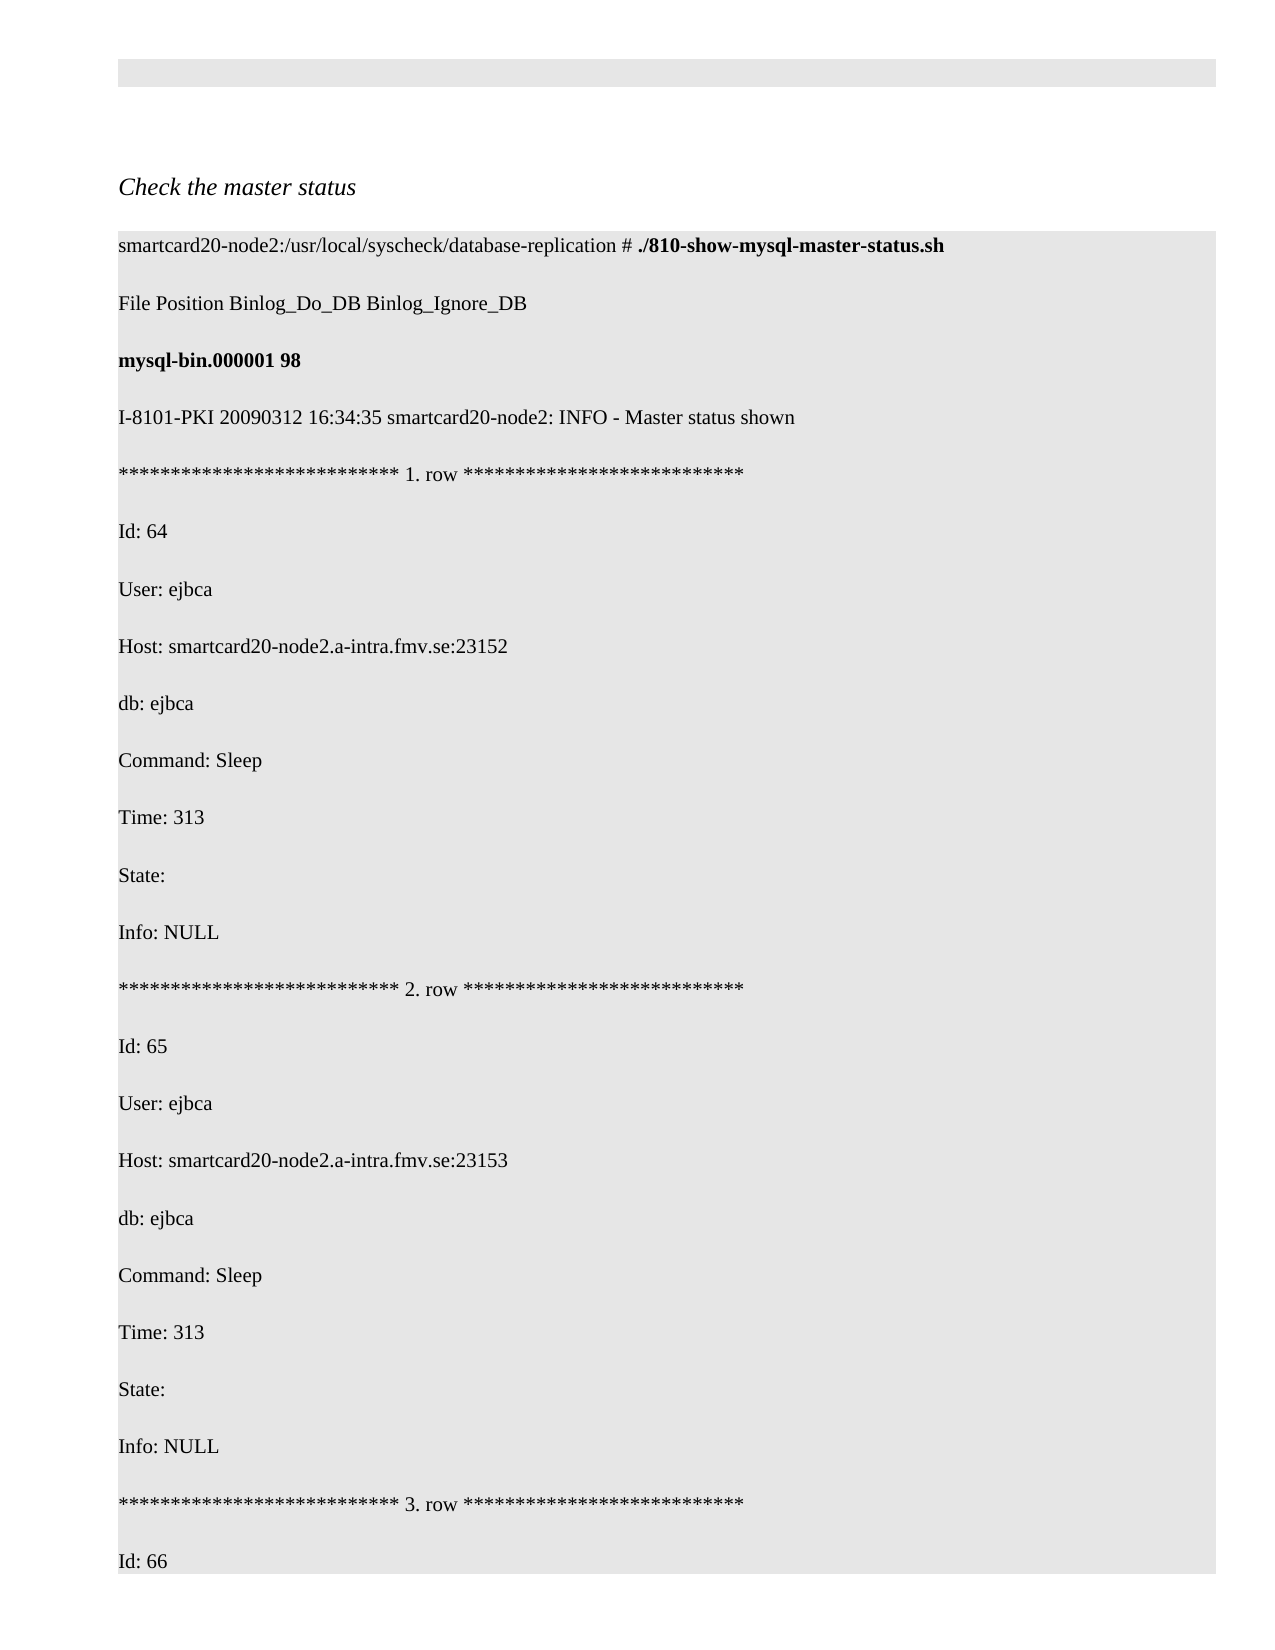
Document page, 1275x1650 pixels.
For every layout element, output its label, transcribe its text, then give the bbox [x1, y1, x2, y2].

text Host: smartcard20-node2.a-intra.fmv.se:23153 [118, 1146, 1216, 1173]
text State: [118, 860, 1216, 887]
text Command: Sleep [118, 745, 1216, 773]
text Id: 66 [118, 1546, 1216, 1574]
text Command: Sleep [118, 1260, 1216, 1288]
text File Position Binlog_Do_DB Binlog_Ignore_DB [118, 288, 1216, 316]
text db: ejbca [118, 688, 1216, 716]
text Id: 65 [118, 1031, 1216, 1059]
text User: ejbca [118, 1088, 1216, 1116]
text Time: 313 [118, 802, 1216, 830]
text Host: smartcard20-node2.a-intra.fmv.se:23152 [118, 631, 1216, 659]
text *************************** 3. row *************************** [118, 1489, 1216, 1516]
text mysql-bin.000001 98 [118, 345, 1216, 373]
text db: ejbca [118, 1203, 1216, 1231]
text Id: 64 [118, 517, 1216, 544]
text *************************** 2. row *************************** [118, 974, 1216, 1002]
text Check the master status [118, 173, 1216, 201]
text State: [118, 1374, 1216, 1402]
text smartcard20-node2:/usr/local/syscheck/database-replication # ./810-show-mysql-master-status.sh [118, 231, 1216, 258]
text I-8101-PKI 20090312 16:34:35 smartcard20-node2: INFO - Master status shown [118, 402, 1216, 430]
text *************************** 1. row *************************** [118, 459, 1216, 487]
text Time: 313 [118, 1317, 1216, 1345]
text User: ejbca [118, 574, 1216, 601]
text Info: NULL [118, 917, 1216, 944]
text Info: NULL [118, 1432, 1216, 1459]
